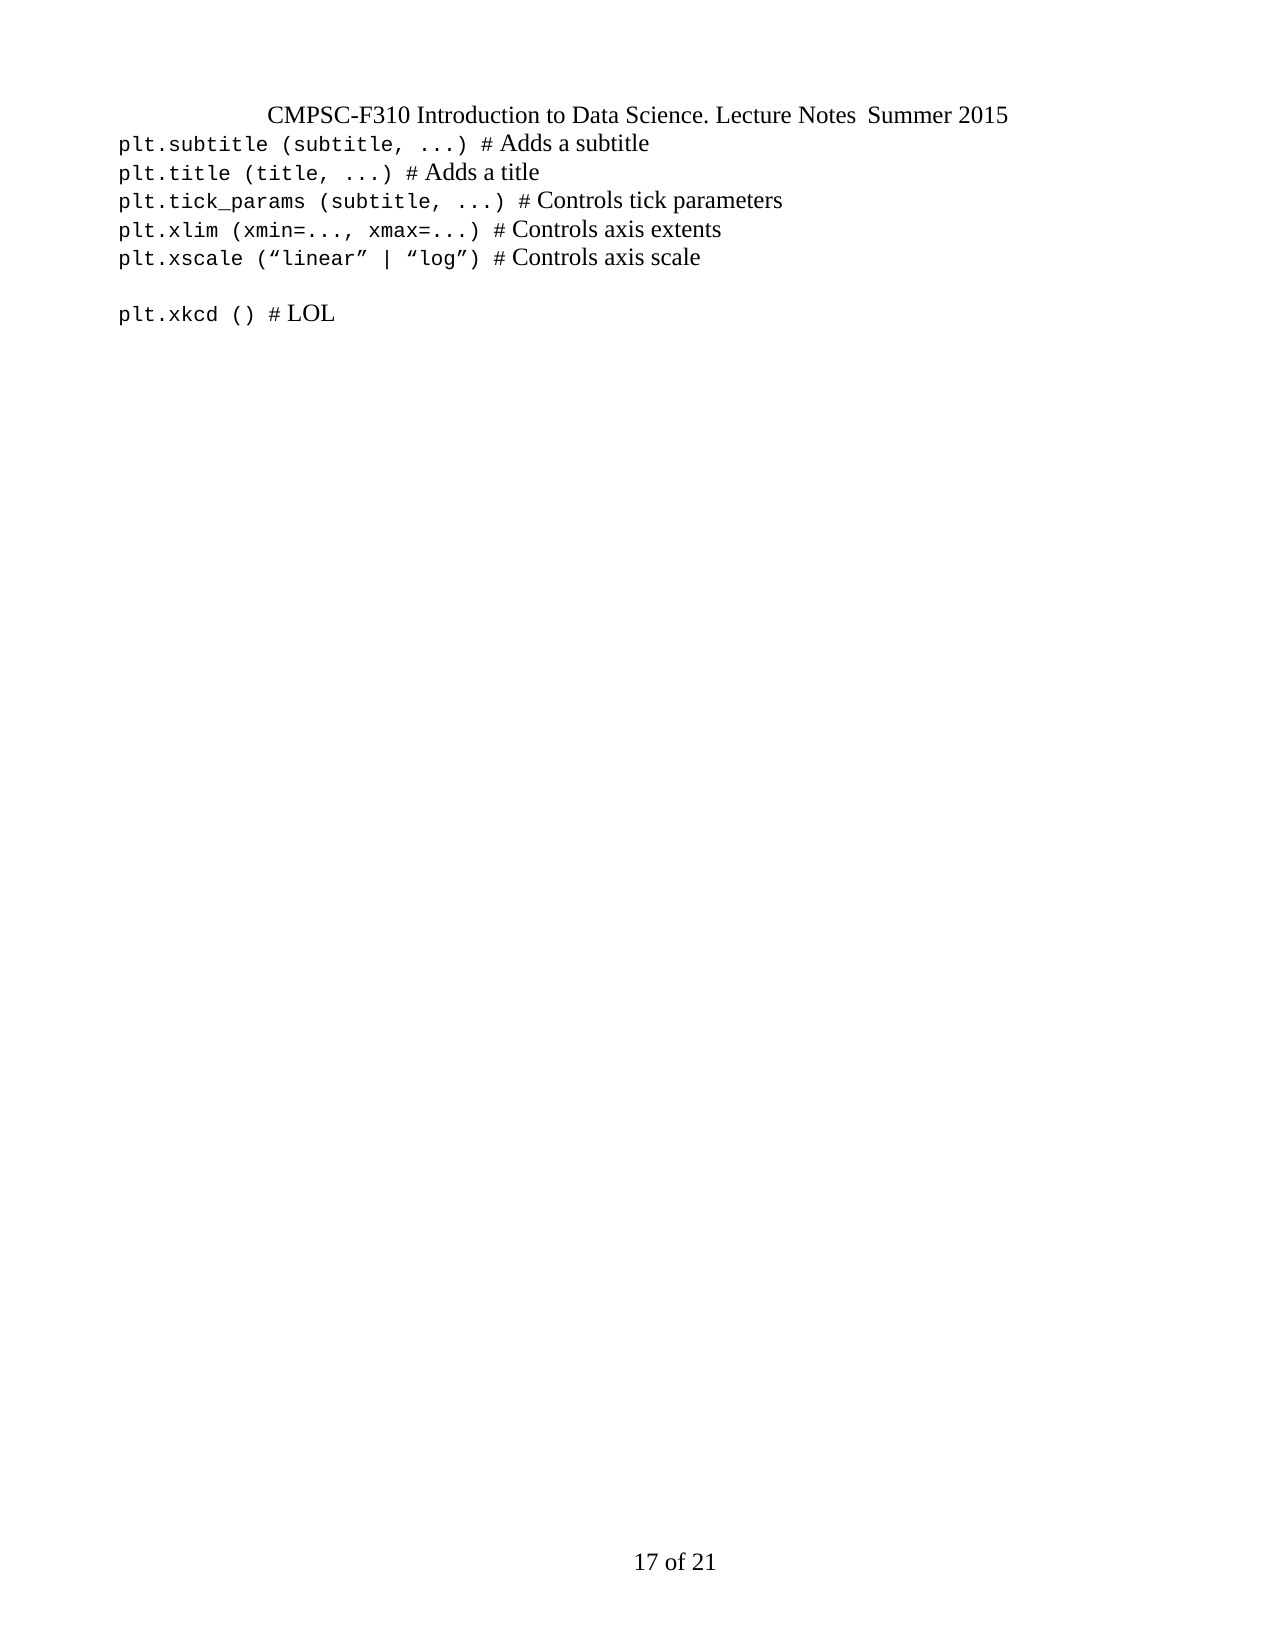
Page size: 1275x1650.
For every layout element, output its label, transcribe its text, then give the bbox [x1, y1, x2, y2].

text plt.xscale (“linear” | “log”) # Controls axis scale [118, 243, 1157, 272]
text plt.subtitle (subtitle, ...) # Adds a subtitle [118, 129, 1157, 158]
text plt.xlim (xmin=..., xmax=...) # Controls axis extents [118, 215, 1157, 243]
text plt.tick_params (subtitle, ...) # Controls tick parameters [118, 186, 1157, 215]
text plt.title (title, ...) # Adds a title [118, 158, 1157, 186]
text plt.xkcd () # LOL [118, 299, 1157, 328]
